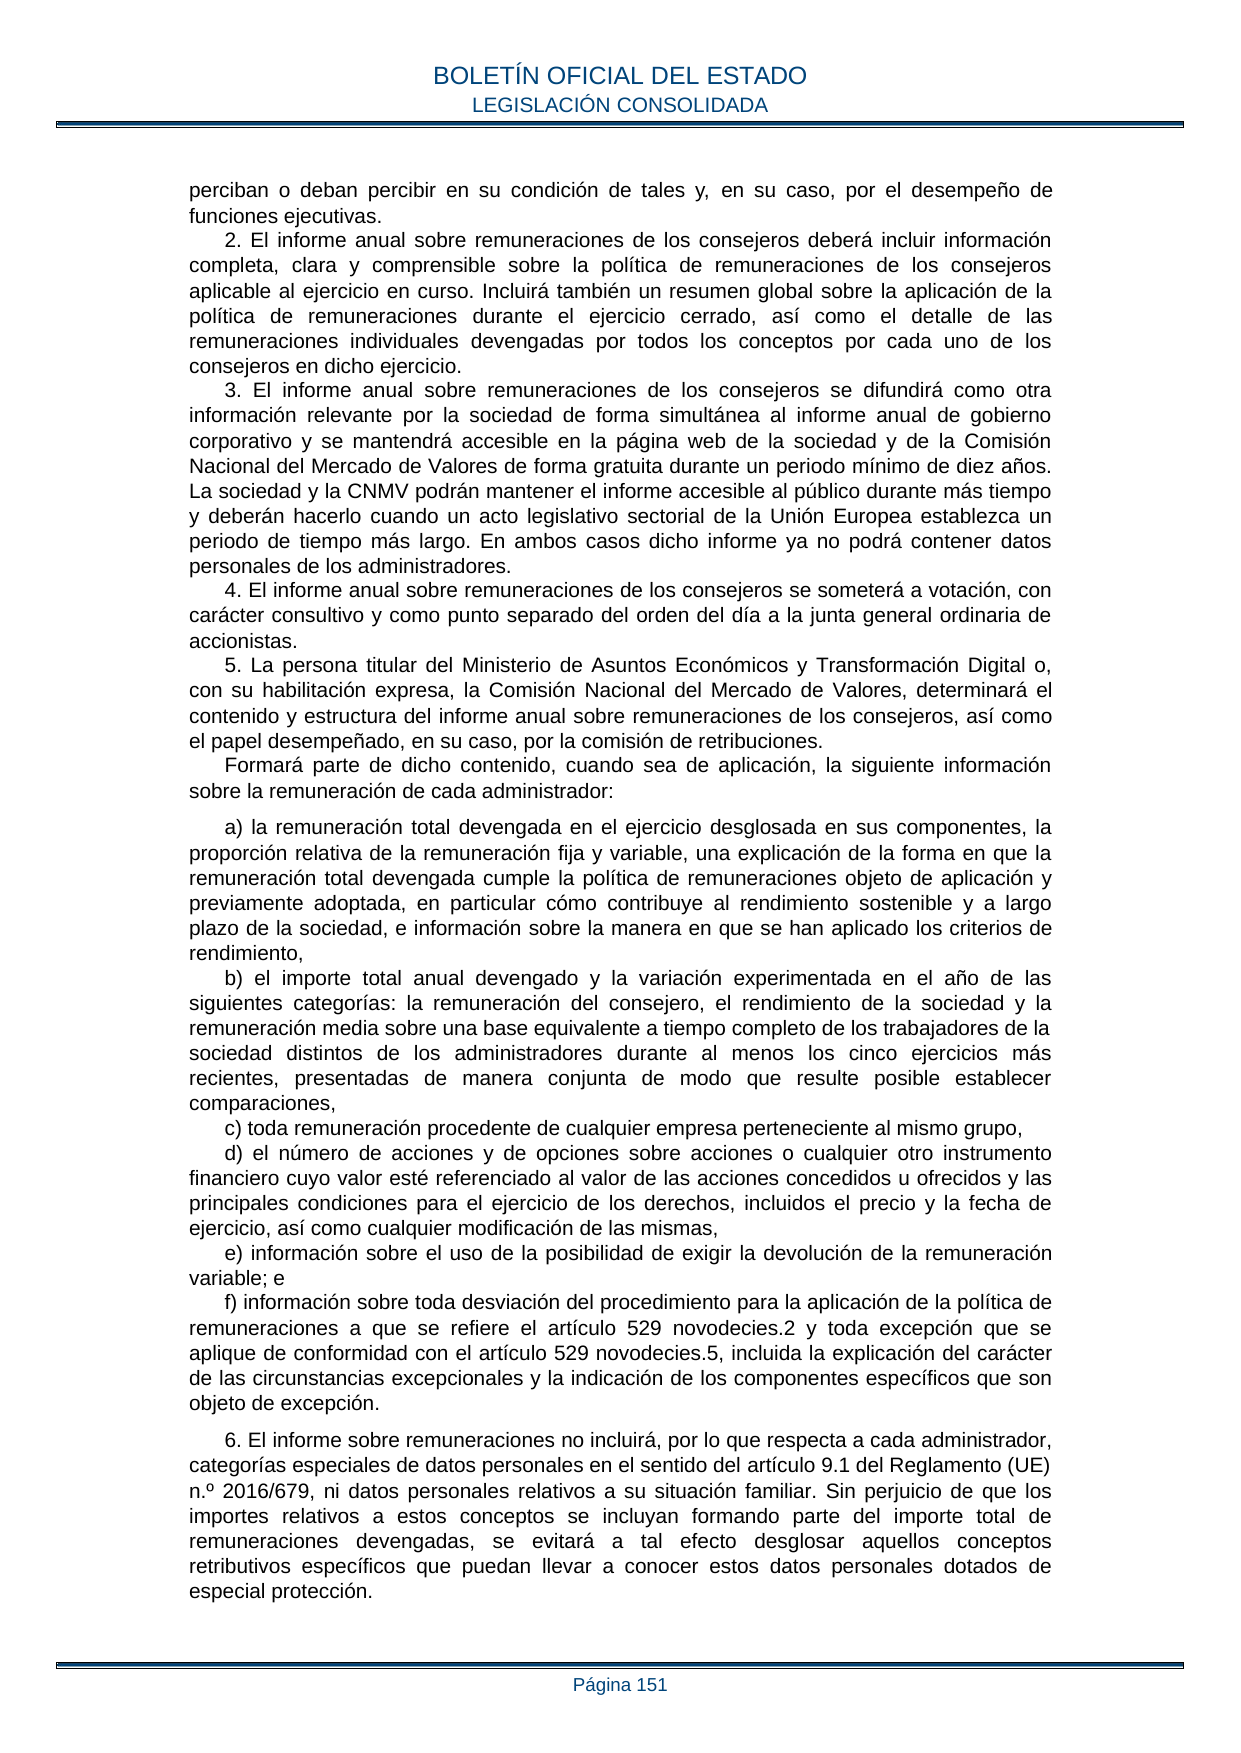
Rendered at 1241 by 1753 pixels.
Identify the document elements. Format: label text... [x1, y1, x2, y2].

text d) el número de acciones y de opciones sobre acciones o cualquier otro instrumento [224, 1141, 1076, 1166]
text importes relativos a estos conceptos se incluyan formando parte del importe total de [189, 1503, 1076, 1528]
text f) información sobre toda desviación del procedimiento para la aplicación de la política de [224, 1286, 1076, 1316]
text corporativo y se mantendrá accesible en la página web de la sociedad y de la Comisión [189, 428, 1076, 453]
text retributivos específicos que puedan llevar a conocer estos datos personales dotados de [189, 1553, 1076, 1578]
text . El informe anual sobre remuneraciones de los consejeros se someterá a votación, con [236, 573, 1076, 598]
text política de remuneraciones durante el ejercicio cerrado, así como el detalle de las [189, 303, 1076, 328]
text remuneraciones individuales devengadas por todos los conceptos por cada uno de los [189, 328, 1076, 353]
text n.º 2016/679, ni datos personales relativos a su situación familiar. Sin perjuicio de que los [189, 1478, 1076, 1503]
text perciban o deban percibir en su condición de tales y, en su caso, por el desempeño de [189, 173, 1076, 203]
text objeto de excepción. [189, 1391, 1076, 1416]
text principales condiciones para el ejercicio de los derechos, incluidos el precio y la fecha de [189, 1191, 1076, 1216]
text carácter consultivo y como punto separado del orden del día a la junta general ordinaria de [189, 598, 1076, 628]
text completa, clara y comprensible sobre la política de remuneraciones de los consejeros [189, 248, 1076, 278]
text b) el importe total anual devengado y la variación experimentada en el año de las [224, 966, 1076, 991]
text Nacional del Mercado de Valores de forma gratuita durante un periodo mínimo de diez años. [189, 453, 1076, 478]
text c) toda remuneración procedente de cualquier empresa perteneciente al mismo grupo, [224, 1116, 1076, 1141]
text accionistas. [189, 628, 1076, 653]
text y deberán hacerlo cuando un acto legislativo sectorial de la Unión Europea establezca un [189, 503, 1076, 528]
text sociedad distintos de los administradores durante al menos los cinco ejercicios más [189, 1041, 1076, 1066]
text BOLETÍN OFICIAL DEL ESTADO [433, 56, 832, 92]
text remuneración total devengada cumple la política de remuneraciones objeto de aplicación y [189, 866, 1076, 891]
picture [57, 1663, 1183, 1668]
text previamente adoptada, en particular cómo contribuye al rendimiento sostenible y a largo [189, 891, 1076, 916]
text plazo de la sociedad, e información sobre la manera en que se han aplicado los criterios de [189, 916, 1076, 941]
text aplique de conformidad con el artículo 529 novodecies.5, incluida la explicación del carácter [189, 1341, 1076, 1366]
text consejeros en dicho ejercicio. [189, 353, 1076, 378]
text a) la remuneración total devengada en el ejercicio desglosada en sus componentes, la [224, 811, 1076, 841]
text remuneración media sobre una base equivalente a tiempo completo de los trabajadores de la [189, 1016, 1076, 1041]
text especial protección. [189, 1578, 1076, 1603]
text variable; e [189, 1266, 1076, 1291]
text aplicable al ejercicio en curso. Incluirá también un resumen global sobre la aplicación de la [189, 278, 1076, 303]
text Página 151 [573, 1670, 692, 1697]
text funciones ejecutivas. [189, 203, 1076, 228]
text 2. El informe anual sobre remuneraciones de los consejeros deberá incluir información [224, 223, 1076, 248]
text siguientes categorías: la remuneración del consejero, el rendimiento de la sociedad y la [189, 991, 1076, 1016]
text información relevante por la sociedad de forma simultánea al informe anual de gobierno [189, 398, 1076, 428]
text sobre la remuneración de cada administrador: [189, 778, 1076, 803]
picture [57, 122, 1183, 127]
text contenido y estructura del informe anual sobre remuneraciones de los consejeros, así como [189, 703, 1076, 728]
text . La persona titular del Ministerio de Asuntos Económicos y Transformación Digital o, [236, 648, 1076, 673]
text el papel desempeñado, en su caso, por la comisión de retribuciones. [189, 728, 1076, 753]
text e) información sobre el uso de la posibilidad de exigir la devolución de la remuneración [224, 1241, 1076, 1266]
text remuneraciones devengadas, se evitará a tal efecto desglosar aquellos conceptos [189, 1528, 1076, 1553]
text remuneraciones a que se refiere el artículo 529 novodecies.2 y toda excepción que se [189, 1316, 1076, 1341]
text 5 [224, 648, 236, 673]
text 6. El informe sobre remuneraciones no incluirá, por lo que respecta a cada administrador, [224, 1423, 1076, 1448]
text recientes, presentadas de manera conjunta de modo que resulte posible establecer [189, 1066, 1076, 1091]
text de las circunstancias excepcionales y la indicación de los componentes específicos que son [189, 1366, 1076, 1391]
text rendimiento, [189, 941, 1076, 966]
text La sociedad y la CNMV podrán mantener el informe accesible al público durante más tiempo [189, 478, 1076, 503]
text 3. El informe anual sobre remuneraciones de los consejeros se difundirá como otra [224, 373, 1076, 398]
text financiero cuyo valor esté referenciado al valor de las acciones concedidos u ofrecidos y las [189, 1166, 1076, 1191]
text ejercicio, así como cualquier modificación de las mismas, [189, 1216, 1076, 1241]
text comparaciones, [189, 1091, 1076, 1116]
text LEGISLACIÓN CONSOLIDADA [472, 89, 793, 118]
text 4 [224, 573, 236, 598]
text categorías especiales de datos personales en el sentido del artículo 9.1 del Reglamento (UE) [189, 1448, 1076, 1478]
text periodo de tiempo más largo. En ambos casos dicho informe ya no podrá contener datos [189, 528, 1076, 553]
text proporción relativa de la remuneración fija y variable, una explicación de la forma en que la [189, 841, 1076, 866]
text Formará parte de dicho contenido, cuando sea de aplicación, la siguiente información [224, 748, 1076, 778]
text personales de los administradores. [189, 553, 1076, 578]
text con su habilitación expresa, la Comisión Nacional del Mercado de Valores, determinará el [189, 673, 1076, 703]
